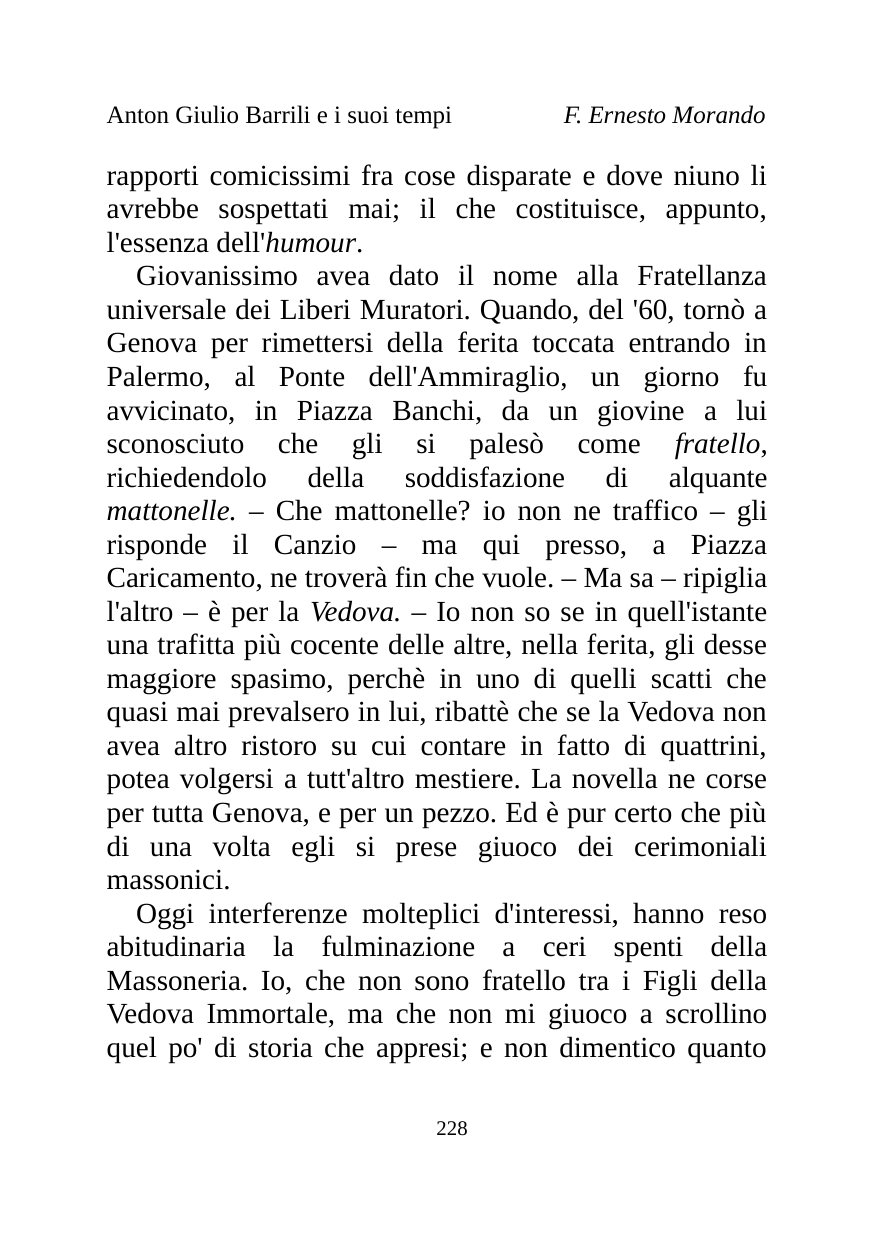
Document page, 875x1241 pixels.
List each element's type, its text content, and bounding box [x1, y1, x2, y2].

text rapporti comicissimi fra cose disparate e dove niuno li avrebbe sospettati mai; il che costituisce, appunto, l'essenza dell'humour. [106, 158, 768, 258]
text Oggi interferenze molteplici d'interessi, hanno reso abitudinaria la fulminazione a ceri spenti della Massoneria. Io, che non sono fratello tra i Figli della Vedova Immortale, ma che non mi giuoco a scrollino quel po' di storia che appresi; e non dimentico quanto [106, 896, 768, 1063]
text Giovanissimo avea dato il nome alla Fratellanza universale dei Liberi Muratori. Quando, del '60, tornò a Genova per rimettersi della ferita toccata entrando in Palermo, al Ponte dell'Ammiraglio, un giorno fu avvicinato, in Piazza Banchi, da un giovine a lui sconosciuto che gli si palesò come fratello, richiedendolo della soddisfazione di alquante mattonelle. – Che mattonelle? io non ne traffico – gli risponde il Canzio – ma qui presso, a Piazza Caricamento, ne troverà fin che vuole. – Ma sa – ripiglia l'altro – è per la Vedova. – Io non so se in quell'istante una trafitta più cocente delle altre, nella ferita, gli desse maggiore spasimo, perchè in uno di quelli scatti che quasi mai prevalsero in lui, ribattè che se la Vedova non avea altro ristoro su cui contare in fatto di quattrini, potea volgersi a tutt'altro mestiere. La novella ne corse per tutta Genova, e per un pezzo. Ed è pur certo che più di una volta egli si prese giuoco dei cerimoniali massonici. [106, 258, 768, 896]
